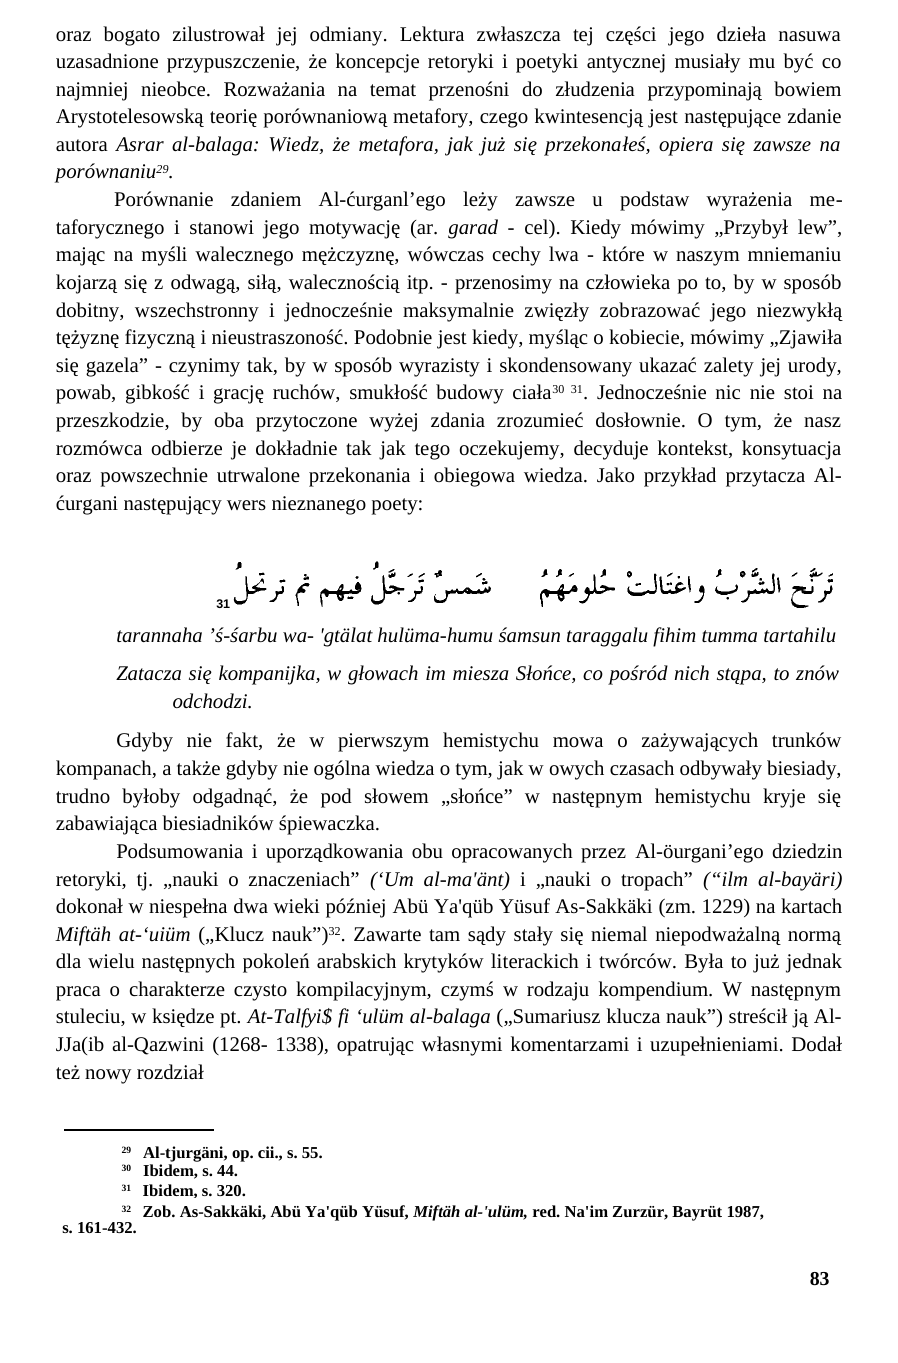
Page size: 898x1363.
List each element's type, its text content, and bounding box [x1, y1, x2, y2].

text 32 Zob. As-Sakkäki, Abü Ya'qüb Yüsuf, Miftäh al-'ulüm, red. Na'im Zurzür, Bayrüt 1987, [59, 1202, 841, 1221]
text Podsumowania i uporządkowania obu opracowanych przez Al-öurgani’ego dziedzin retoryki, tj. „nauki o znaczeniach” (‘Um al-ma'änt) i „nauki o tropach” (“ilm al-bayäri) dokonał w niespełna dwa wieki później Abü Ya'qüb Yüsuf As-Sakkäki (zm. 1229) na kartach Miftäh at-‘uiüm („Klucz nauk”)32. Zawarte tam sądy stały się niemal niepodważalną normą dla wielu następnych pokoleń arabskich krytyków li­terackich i twórców. Była to już jednak praca o charakterze czysto kompilacyjnym, czymś w rodzaju kompendium. W następnym stuleciu, w księdze pt. At-Talfyi$ fi ‘ulüm al-balaga („Sumariusz klucza nauk”) streścił ją Al-JJa(ib al-Qazwini (1268- 1338), opatrując własnymi komentarzami i uzupełnieniami. Dodał też nowy rozdział [56, 839, 842, 1084]
text Gdyby nie fakt, że w pierwszym hemistychu mowa o zażywających trunków kompanach, a także gdyby nie ogólna wiedza o tym, jak w owych czasach odbywały biesiady, trudno byłoby odgadnąć, że pod słowem „słońce” w następnym hemistychu kryje się zabawiająca biesiadników śpiewaczka. [56, 728, 842, 835]
text oraz bogato zilustrował jej odmiany. Lektura zwłaszcza tej części jego dzieła nasuwa uzasadnione przypuszczenie, że koncepcje retoryki i poetyki antycznej musiały mu być co najmniej nieobce. Rozważania na temat przenośni do złudzenia przypominają bowiem Arystotelesowską teorię porównaniową metafory, czego kwintesencją jest następujące zdanie autora Asrar al-balaga: Wiedz, że metafora, jak już się przekona­łeś, opiera się zawsze na porównaniu29. [56, 21, 842, 183]
text Zatacza się kompanijka, w głowach im miesza Słońce, co pośród nich stąpa, to znów odchodzi. [116, 661, 842, 713]
picture [540, 568, 833, 608]
text Porównanie zdaniem Al-ćurganl’ego leży zawsze u podstaw wyrażenia me­taforycznego i stanowi jego motywację (ar. garad - cel). Kiedy mówimy „Przybył lew”, mając na myśli walecznego mężczyznę, wówczas cechy lwa - które w naszym mniemaniu kojarzą się z odwagą, siłą, walecznością itp. - przenosimy na człowieka po to, by w sposób dobitny, wszechstronny i jednocześnie maksymalnie zwięzły zob­razować jego niezwykłą tężyznę fizyczną i nieustraszoność. Podobnie jest kiedy, my­śląc o kobiecie, mówimy „Zjawiła się gazela” - czynimy tak, by w sposób wyrazisty i skondensowany ukazać zalety jej urody, powab, gibkość i grację ruchów, smukłość budowy ciała30 31. Jednocześnie nic nie stoi na przeszkodzie, by oba przytoczone wyżej zdania zrozumieć dosłownie. O tym, że nasz rozmówca odbierze je dokładnie tak jak tego oczekujemy, decyduje kontekst, konsytuacja oraz powszechnie utrwalone przekonania i obiegowa wiedza. Jako przykład przytacza Al-ćurgani następujący wers nieznanego poety: [56, 187, 842, 515]
text 31 Ibidem, s. 320. [59, 1180, 842, 1197]
text 83 [809, 1267, 836, 1290]
text 29 Al-tjurgäni, op. cii., s. 55. [59, 1143, 842, 1161]
text tarannaha ’ś-śarbu wa- 'gtälat hulüma-humu śamsun taraggalu fihim tumma tartahilu [116, 623, 842, 647]
text 30 Ibidem, s. 44. [59, 1161, 842, 1178]
text s. 161-432. [62, 1218, 150, 1237]
picture [233, 561, 491, 607]
text 31 [216, 596, 233, 611]
